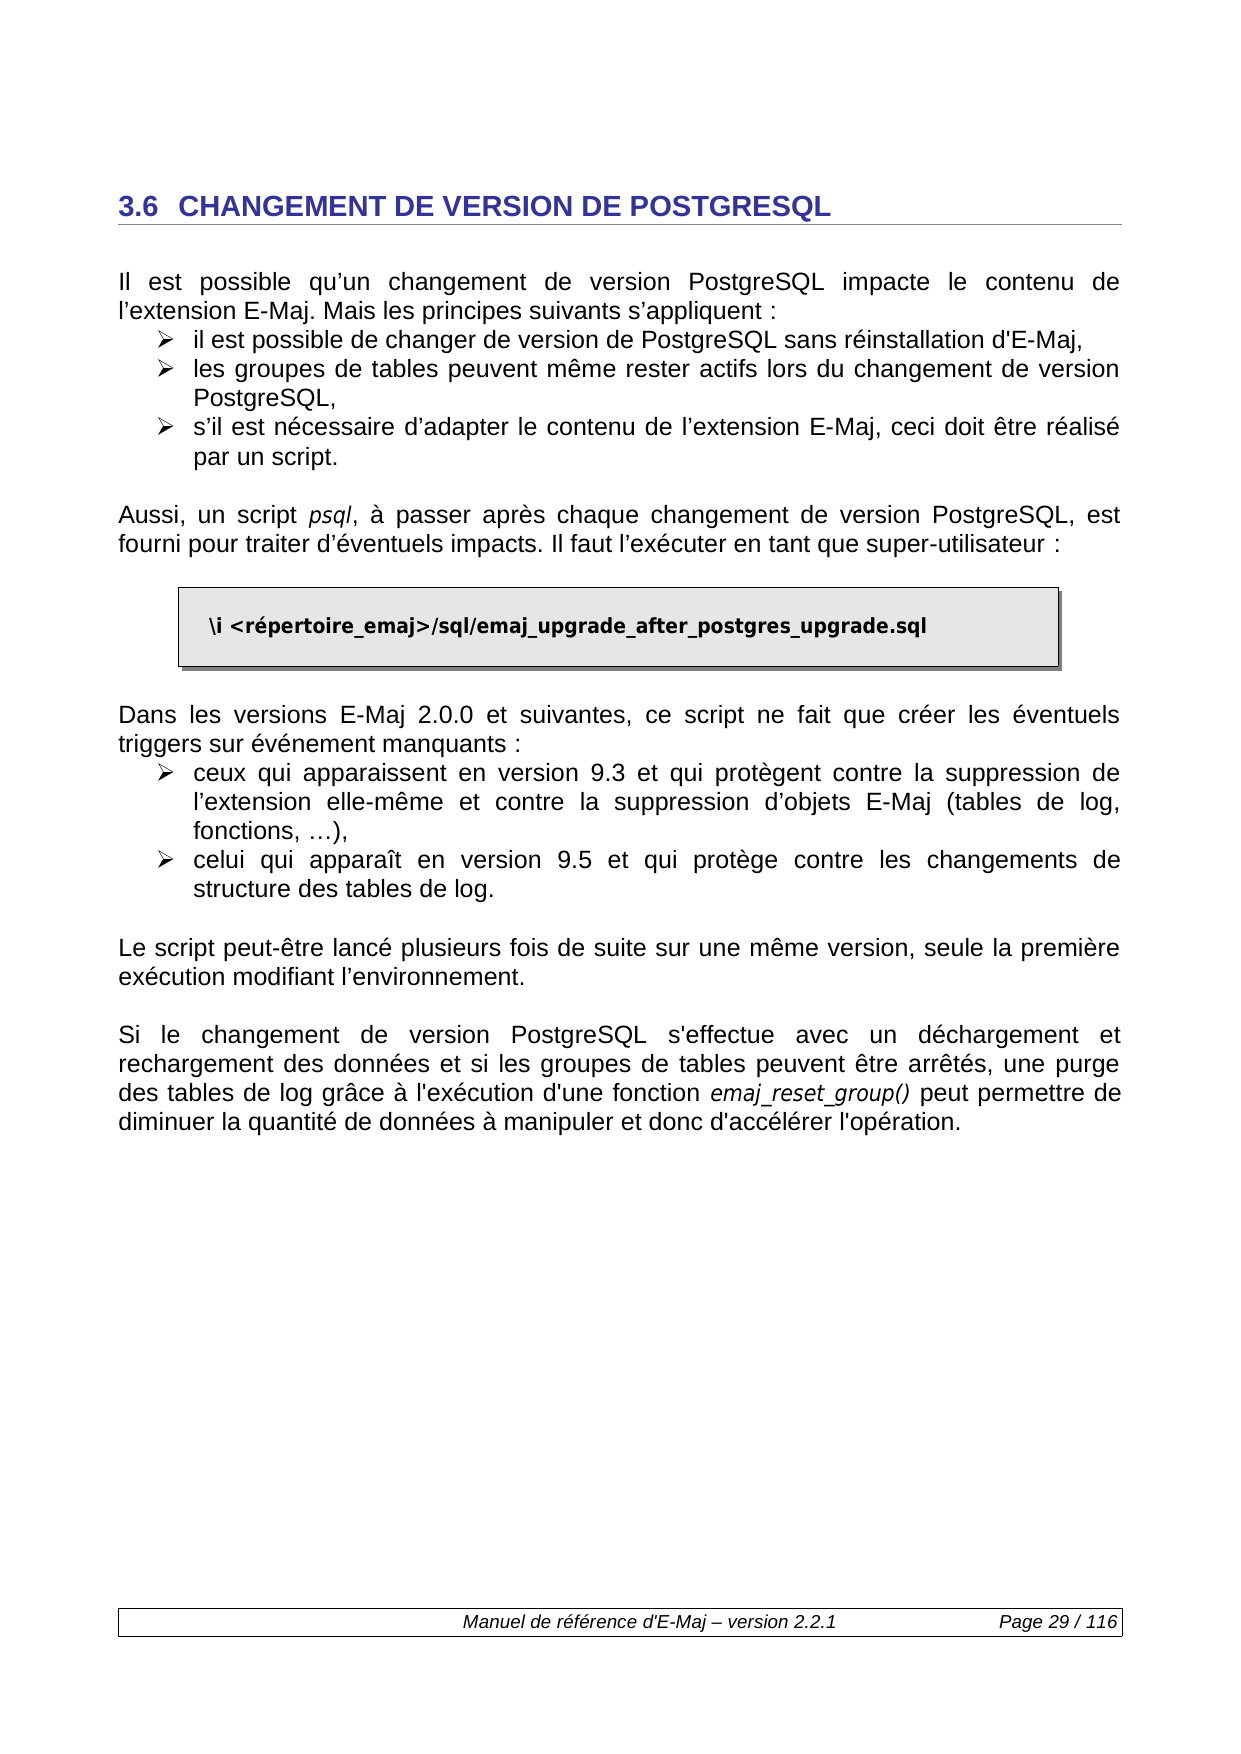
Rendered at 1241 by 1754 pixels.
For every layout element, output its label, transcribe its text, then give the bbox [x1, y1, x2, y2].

subtitle Changement de version de PostgreSQL [118, 189, 1122, 224]
list ceux qui apparaissent en version 9.3 et qui protègent contre la suppression de l’extension elle-même et contre la suppression d’objets E-Maj (tables de log, fonctions, …), [156, 758, 1122, 845]
text Aussi, un script psql, à passer après chaque changement de version PostgreSQL, est fourni pour traiter d’éventuels impacts. Il faut l’exécuter en tant que super-utilisateur : [118, 499, 1122, 558]
text Le script peut-être lancé plusieurs fois de suite sur une même version, seule la première exécution modifiant l’environnement. [118, 932, 1122, 991]
list les groupes de tables peuvent même rester actifs lors du changement de version PostgreSQL, [156, 354, 1122, 412]
list s’il est nécessaire d’adapter le contenu de l’extension E-Maj, ceci doit être réalisé par un script. [156, 412, 1122, 470]
text Si le changement de version PostgreSQL s'effectue avec un déchargement et rechargement des données et si les groupes de tables peuvent être arrêtés, une purge des tables de log grâce à l'exécution d'une fonction emaj_reset_group() peut permettre de diminuer la quantité de données à manipuler et donc d'accélérer l'opération. [118, 1019, 1122, 1136]
list il est possible de changer de version de PostgreSQL sans réinstallation d'E-Maj, [156, 325, 1122, 354]
text Dans les versions E-Maj 2.0.0 et suivantes, ce script ne fait que créer les éventuels triggers sur événement manquants : [118, 700, 1122, 758]
text \i <répertoire_emaj>/sql/emaj_upgrade_after_postgres_upgrade.sql [179, 611, 1058, 636]
text Il est possible qu’un changement de version PostgreSQL impacte le contenu de l’extension E-Maj. Mais les principes suivants s’appliquent : [118, 267, 1122, 325]
list celui qui apparaît en version 9.5 et qui protège contre les changements de structure des tables de log. [156, 845, 1122, 903]
